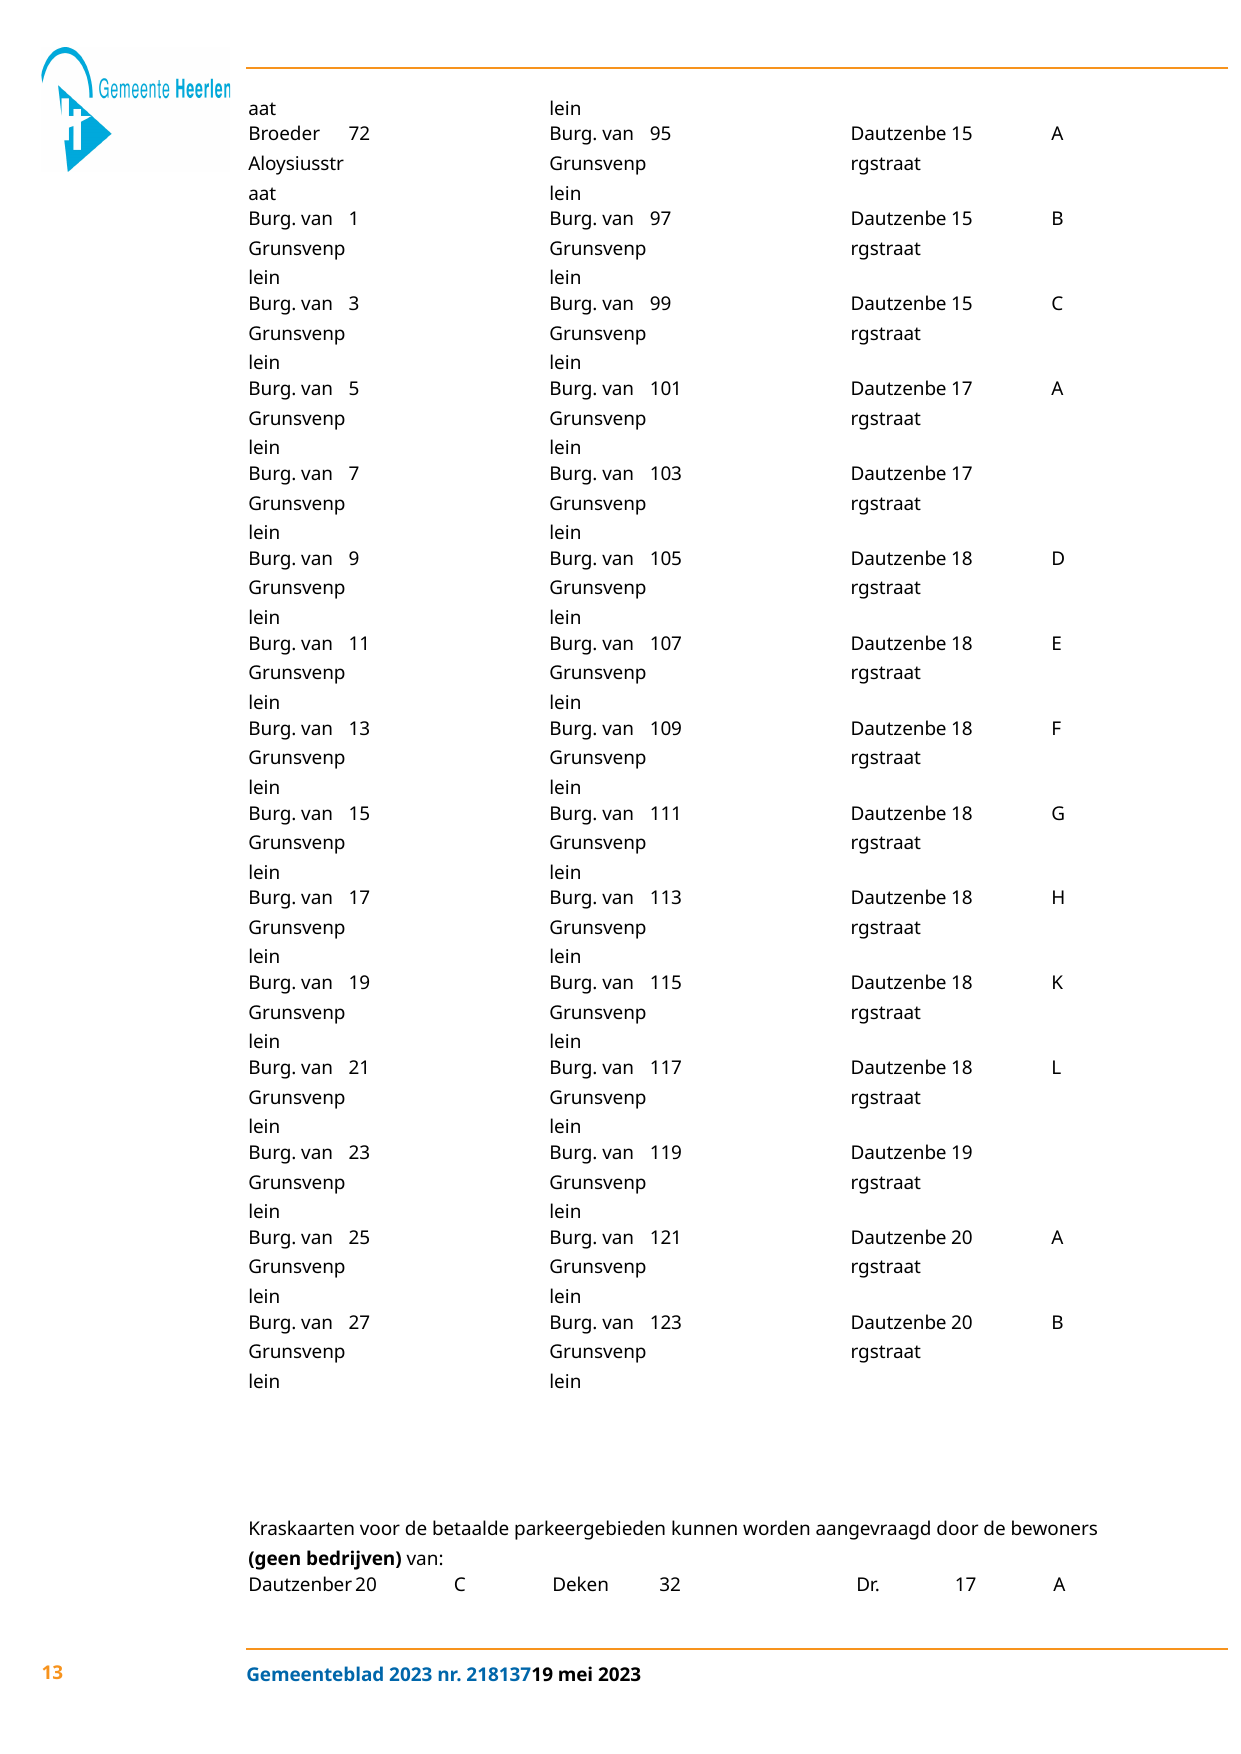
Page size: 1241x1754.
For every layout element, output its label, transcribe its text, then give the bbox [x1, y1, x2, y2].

table_cell Burg. van Grunsvenplein [248, 460, 348, 545]
table_cell [750, 715, 850, 800]
table_cell Dautzenbergstraat [850, 290, 951, 375]
table_cell 101 [650, 375, 750, 460]
table_cell Burg. van Grunsvenplein [549, 121, 649, 205]
table_cell [449, 1054, 549, 1139]
table_cell 95 [650, 121, 750, 205]
table_cell 7 [348, 460, 449, 545]
table_cell [750, 545, 850, 630]
table_cell 72 [348, 121, 449, 205]
table_cell Burg. van Grunsvenplein [549, 545, 649, 630]
table_cell Dautzenbergstraat [850, 545, 951, 630]
table_cell [750, 375, 850, 460]
table_cell 18 [951, 630, 1051, 715]
table_cell 21 [348, 1054, 449, 1139]
table_cell 13 [348, 715, 449, 800]
table_cell 18 [951, 1054, 1051, 1139]
table_cell B [1051, 205, 1152, 290]
table_cell 17 [951, 375, 1051, 460]
table_cell Dautzenbergstraat [850, 121, 951, 205]
table_cell Burg. van Grunsvenplein [248, 290, 348, 375]
picture [41, 47, 231, 172]
table_cell [750, 1309, 850, 1394]
table_cell 20 [951, 1224, 1051, 1309]
table_cell [750, 460, 850, 545]
table_cell 27 [348, 1309, 449, 1394]
table_cell Dautzenbergstraat [850, 715, 951, 800]
table_cell [758, 1571, 856, 1597]
table_cell 97 [650, 205, 750, 290]
table_cell 20 [355, 1571, 453, 1597]
table_cell [750, 1139, 850, 1224]
table_cell Burg. van Grunsvenplein [248, 1224, 348, 1309]
table_cell [750, 121, 850, 205]
table_cell [449, 1309, 549, 1394]
table_cell A [1051, 375, 1152, 460]
table_cell Burg. van Grunsvenplein [248, 1309, 348, 1394]
table_cell E [1051, 630, 1152, 715]
table_cell 109 [650, 715, 750, 800]
table_cell [1051, 95, 1152, 121]
table_cell 5 [348, 375, 449, 460]
table_cell F [1051, 715, 1152, 800]
table_cell Burg. van Grunsvenplein [248, 630, 348, 715]
table_cell Dautzenbergstraat [850, 1054, 951, 1139]
table_cell lein [549, 95, 649, 121]
table_cell 103 [650, 460, 750, 545]
table_cell [750, 970, 850, 1054]
table_cell Burg. van Grunsvenplein [549, 290, 649, 375]
table_cell Burg. van Grunsvenplein [248, 885, 348, 969]
table_cell Burg. van Grunsvenplein [248, 1054, 348, 1139]
table_cell G [1051, 800, 1152, 884]
table_cell Burg. van Grunsvenplein [549, 885, 649, 969]
table_cell A [1053, 1571, 1152, 1597]
table_cell [449, 630, 549, 715]
table_cell [750, 800, 850, 884]
table_cell Broeder Aloysiusstraat [248, 121, 348, 205]
table_cell [449, 885, 549, 969]
table_cell [449, 545, 549, 630]
table_cell 18 [951, 715, 1051, 800]
table_cell 32 [659, 1571, 758, 1597]
table_cell [650, 95, 750, 121]
table_cell [951, 95, 1051, 121]
table_cell Burg. van Grunsvenplein [549, 1139, 649, 1224]
table_cell [449, 1139, 549, 1224]
table_cell [449, 1224, 549, 1309]
table_cell 105 [650, 545, 750, 630]
table_cell Dautzenbergstraat [850, 800, 951, 884]
table_cell Burg. van Grunsvenplein [549, 630, 649, 715]
table_cell [750, 290, 850, 375]
table_cell Burg. van Grunsvenplein [549, 800, 649, 884]
table_cell [449, 800, 549, 884]
table_cell 15 [951, 205, 1051, 290]
table_cell [750, 1224, 850, 1309]
table_cell Deken [552, 1571, 659, 1597]
table_cell A [1051, 121, 1152, 205]
table_cell [850, 95, 951, 121]
table_cell [750, 885, 850, 969]
table_cell 23 [348, 1139, 449, 1224]
table_cell 107 [650, 630, 750, 715]
table_cell [449, 460, 549, 545]
table_cell [750, 1054, 850, 1139]
table_cell Burg. van Grunsvenplein [248, 970, 348, 1054]
table_cell Dautzenbergstraat [850, 970, 951, 1054]
table_cell [1051, 460, 1152, 545]
table_cell 17 [951, 460, 1051, 545]
table_cell [449, 375, 549, 460]
table_cell Burg. van Grunsvenplein [549, 205, 649, 290]
table_cell 25 [348, 1224, 449, 1309]
table_cell Dautzenbergstraat [850, 460, 951, 545]
table_cell Burg. van Grunsvenplein [248, 800, 348, 884]
table_cell A [1051, 1224, 1152, 1309]
table_cell 9 [348, 545, 449, 630]
table_cell Dautzenber [248, 1571, 355, 1597]
table_cell Dautzenbergstraat [850, 205, 951, 290]
table_cell [449, 970, 549, 1054]
table_cell Burg. van Grunsvenplein [549, 375, 649, 460]
table_cell [449, 95, 549, 121]
table_cell [449, 121, 549, 205]
table_cell K [1051, 970, 1152, 1054]
table_cell aat [248, 95, 348, 121]
table_cell 17 [348, 885, 449, 969]
picture [41, 47, 59, 70]
table_cell D [1051, 545, 1152, 630]
table_cell Burg. van Grunsvenplein [549, 1309, 649, 1394]
table_cell Burg. van Grunsvenplein [248, 375, 348, 460]
table_cell Burg. van Grunsvenplein [549, 1054, 649, 1139]
table_cell [348, 95, 449, 121]
table_cell Dautzenbergstraat [850, 375, 951, 460]
table_cell [1051, 1139, 1152, 1224]
table_cell [750, 205, 850, 290]
table_cell Burg. van Grunsvenplein [549, 970, 649, 1054]
table_cell 115 [650, 970, 750, 1054]
table_cell 3 [348, 290, 449, 375]
table_cell 18 [951, 970, 1051, 1054]
table_cell Burg. van Grunsvenplein [248, 1139, 348, 1224]
table_cell Burg. van Grunsvenplein [248, 205, 348, 290]
table_cell 117 [650, 1054, 750, 1139]
table_cell 11 [348, 630, 449, 715]
table_cell B [1051, 1309, 1152, 1394]
table_cell 19 [951, 1139, 1051, 1224]
table_header Kraskaarten voor de betaalde parkeergebieden kunnen worden aangevraagd door de bewoners (geen bedrijven) van: [248, 1516, 1152, 1571]
table_cell Dautzenbergstraat [850, 885, 951, 969]
table_cell Burg. van Grunsvenplein [549, 715, 649, 800]
table_cell 18 [951, 545, 1051, 630]
table_cell 17 [955, 1571, 1053, 1597]
table_cell [750, 95, 850, 121]
table_cell 18 [951, 885, 1051, 969]
table_cell [449, 715, 549, 800]
table_cell Burg. van Grunsvenplein [549, 460, 649, 545]
table_cell 123 [650, 1309, 750, 1394]
table_cell 121 [650, 1224, 750, 1309]
table_cell [750, 630, 850, 715]
table_cell [449, 205, 549, 290]
table_cell Dautzenbergstraat [850, 1224, 951, 1309]
table_cell 119 [650, 1139, 750, 1224]
table_cell 99 [650, 290, 750, 375]
table_cell Dr. [856, 1571, 954, 1597]
table_cell 19 [348, 970, 449, 1054]
table_cell H [1051, 885, 1152, 969]
table_cell Dautzenbergstraat [850, 1309, 951, 1394]
table_cell Burg. van Grunsvenplein [248, 715, 348, 800]
table_cell Dautzenbergstraat [850, 630, 951, 715]
table_cell 18 [951, 800, 1051, 884]
table_cell Burg. van Grunsvenplein [549, 1224, 649, 1309]
table_cell L [1051, 1054, 1152, 1139]
table_cell [449, 290, 549, 375]
table_cell 15 [951, 121, 1051, 205]
table_cell 15 [951, 290, 1051, 375]
table_cell 111 [650, 800, 750, 884]
table_cell 113 [650, 885, 750, 969]
table_cell 20 [951, 1309, 1051, 1394]
table_cell Dautzenbergstraat [850, 1139, 951, 1224]
table_cell Burg. van Grunsvenplein [248, 545, 348, 630]
table_cell 1 [348, 205, 449, 290]
table_cell C [454, 1571, 552, 1597]
table_cell C [1051, 290, 1152, 375]
table_cell 15 [348, 800, 449, 884]
